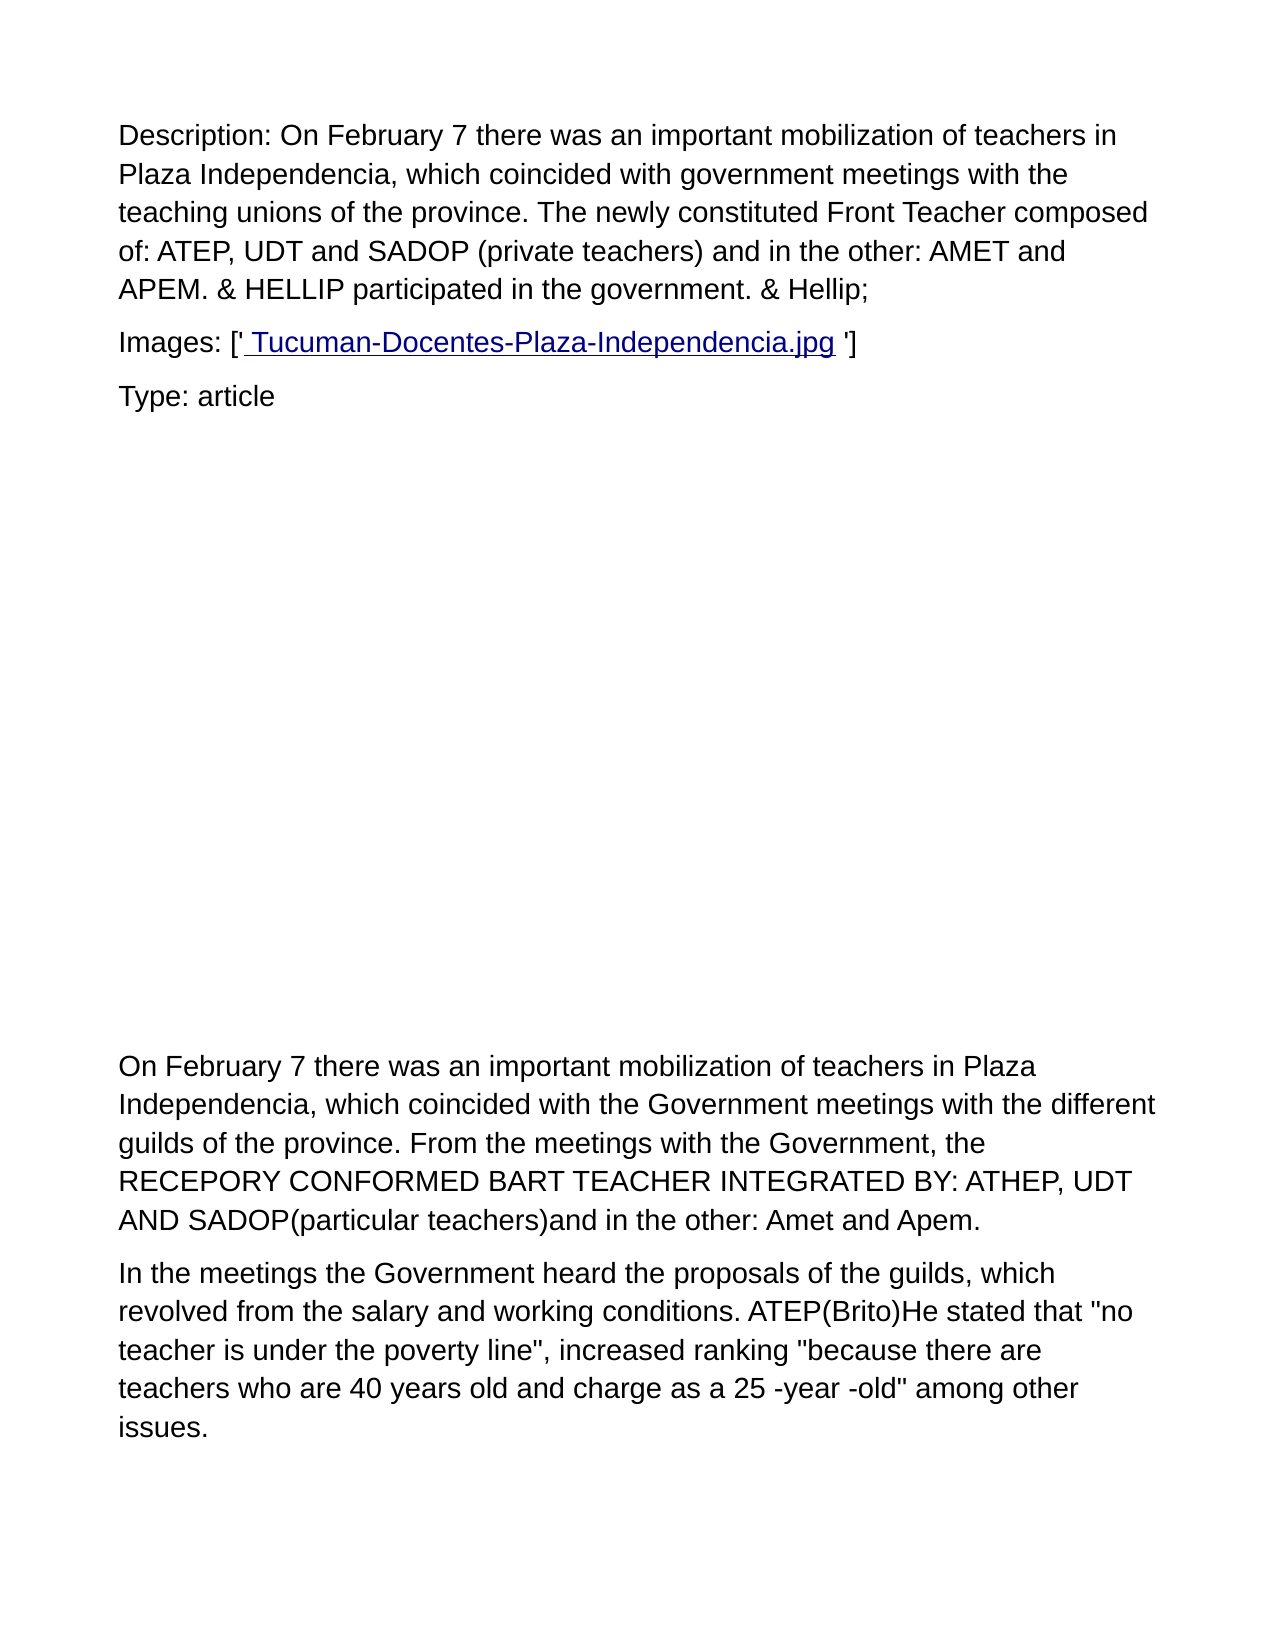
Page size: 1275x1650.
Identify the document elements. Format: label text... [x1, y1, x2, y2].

text Description: On February 7 there was an important mobilization of teachers in Plaza Independencia, which coincided with government meetings with the teaching unions of the province. The newly constituted Front Teacher composed of: ATEP, UDT and SADOP (private teachers) and in the other: AMET and APEM. & HELLIP participated in the government. & Hellip; [118, 118, 1157, 306]
text In the meetings the Government heard the proposals of the guilds, which revolved from the salary and working conditions. ATEP(Brito)He stated that "no teacher is under the poverty line", increased ranking "because there are teachers who are 40 years old and charge as a 25 -year -old" among other issues. [118, 1256, 1157, 1443]
text On February 7 there was an important mobilization of teachers in Plaza Independencia, which coincided with the Government meetings with the different guilds of the province. From the meetings with the Government, the RECEPORY CONFORMED BART TEACHER INTEGRATED BY: ATHEP, UDT AND SADOP(particular teachers)and in the other: Amet and Apem. [118, 432, 1157, 1236]
text Images: [' Tucuman-Docentes-Plaza-Independencia.jpg '] [118, 325, 1157, 359]
text Type: article [118, 378, 1157, 412]
